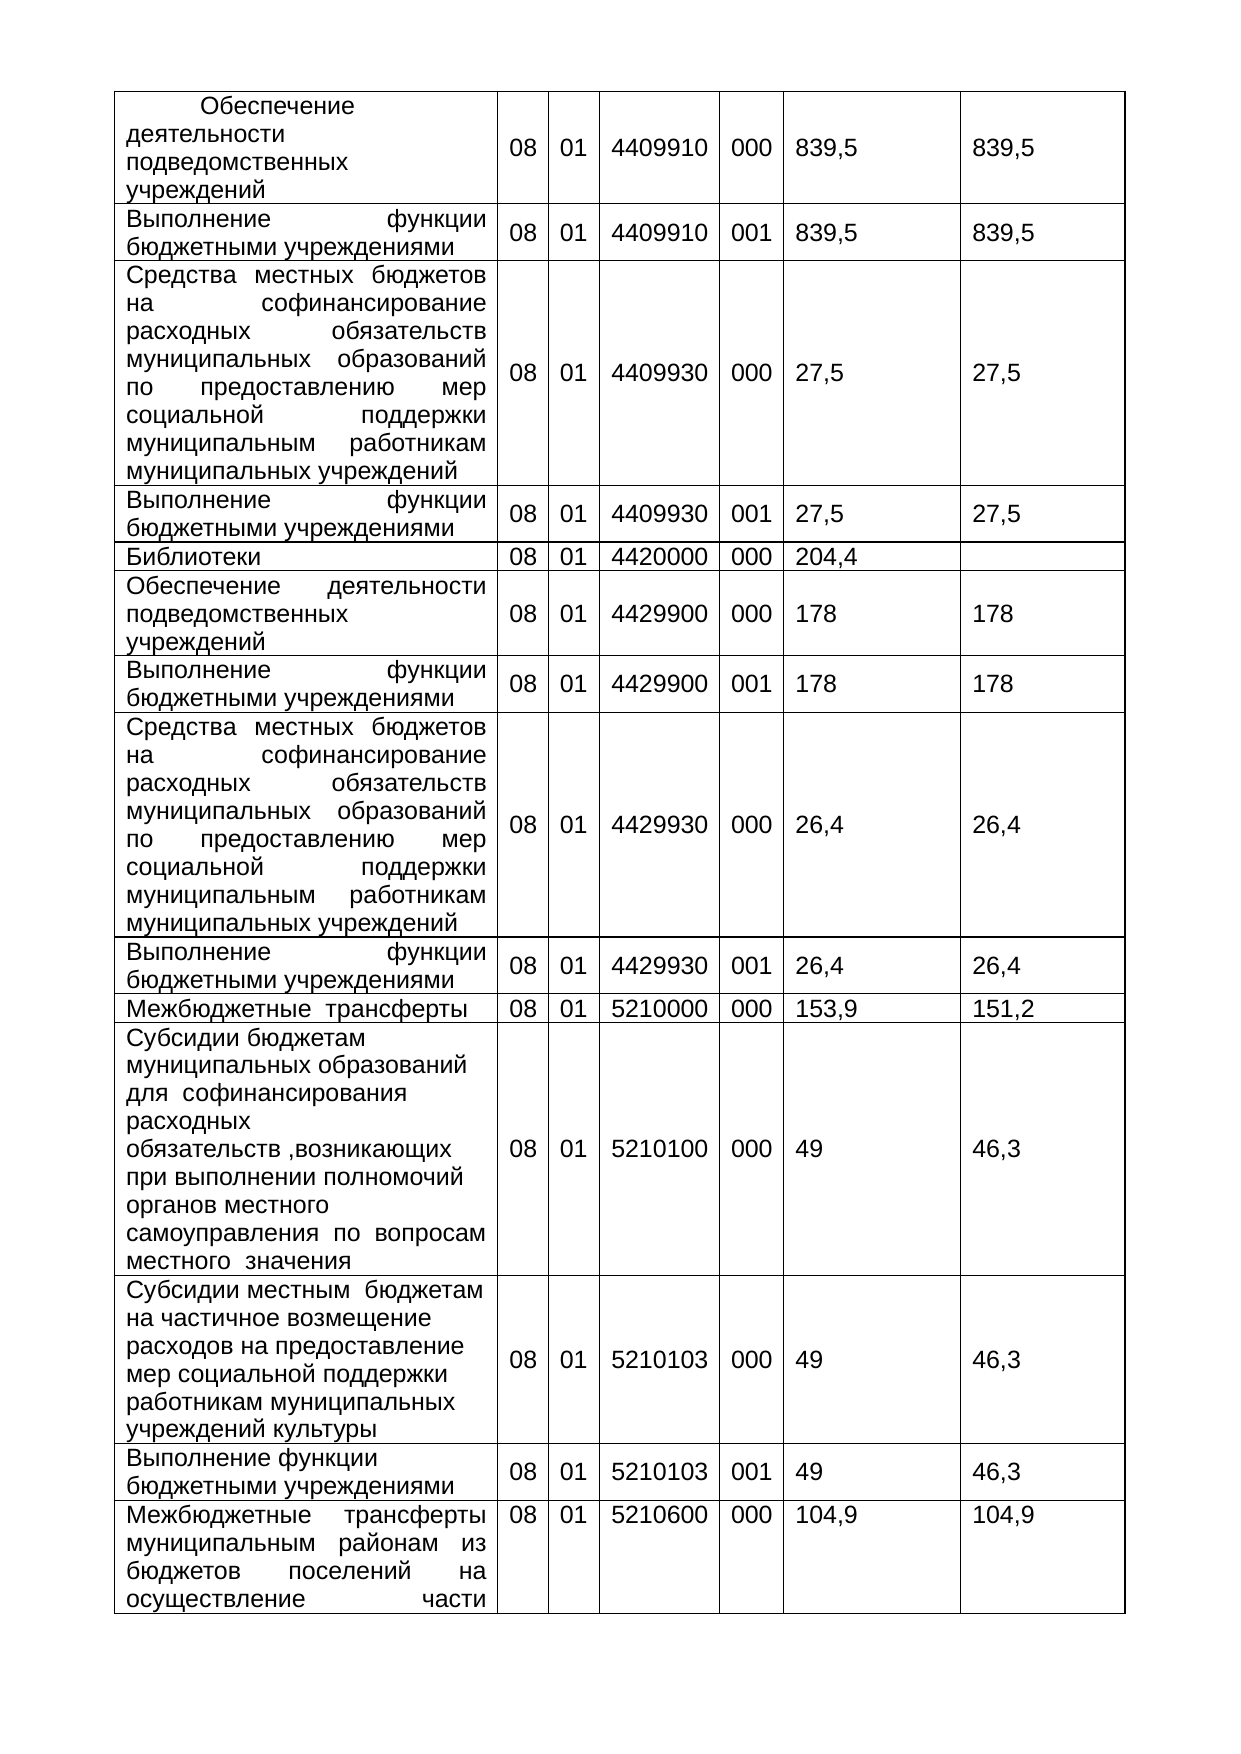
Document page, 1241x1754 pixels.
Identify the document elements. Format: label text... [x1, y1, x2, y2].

table_cell 4429930 [600, 713, 719, 936]
table_cell 01 [549, 204, 599, 260]
table_cell 000 [720, 571, 783, 655]
table_cell 26,4 [784, 713, 960, 936]
table_cell 153,9 [784, 994, 960, 1022]
table_cell 08 [498, 571, 548, 655]
table_cell 01 [549, 1276, 599, 1443]
table_cell 08 [498, 1501, 548, 1613]
table_cell 000 [720, 1023, 783, 1274]
table_cell 4409910 [600, 204, 719, 260]
table_cell 08 [498, 486, 548, 541]
table_cell 01 [549, 713, 599, 936]
table_cell 49 [784, 1276, 960, 1443]
table_cell 08 [498, 204, 548, 260]
table_cell 08 [498, 938, 548, 993]
table_cell 178 [784, 571, 960, 655]
table_cell 27,5 [961, 486, 1124, 541]
table_cell 27,5 [784, 261, 960, 484]
table_cell 000 [720, 1276, 783, 1443]
table_cell 01 [549, 994, 599, 1022]
table_cell 46,3 [961, 1276, 1124, 1443]
table_cell 000 [720, 92, 783, 203]
table_cell 08 [498, 1276, 548, 1443]
table_cell 001 [720, 656, 783, 712]
table_cell 839,5 [784, 92, 960, 203]
table_cell Межбюджетные трансферты муниципальным районам из бюджетов поселений на осуществление части [115, 1501, 497, 1613]
table_cell 4429930 [600, 938, 719, 993]
table_cell 08 [498, 543, 548, 570]
table_cell 01 [549, 1501, 599, 1613]
table_cell 178 [784, 656, 960, 712]
table_cell 01 [549, 571, 599, 655]
table_cell 001 [720, 204, 783, 260]
table_cell 49 [784, 1444, 960, 1500]
table_cell 01 [549, 938, 599, 993]
table_cell 08 [498, 1023, 548, 1274]
table_cell 001 [720, 938, 783, 993]
table_cell 5210100 [600, 1023, 719, 1274]
table_cell Выполнение функции бюджетными учреждениями [115, 656, 497, 712]
table_cell Выполнение функции бюджетными учреждениями [115, 486, 497, 541]
table_cell 839,5 [784, 204, 960, 260]
table_cell Межбюджетные трансферты [115, 994, 497, 1022]
table_cell 27,5 [784, 486, 960, 541]
table_cell 5210000 [600, 994, 719, 1022]
table_cell 01 [549, 1023, 599, 1274]
table_cell Выполнение функции бюджетными учреждениями [115, 938, 497, 993]
table_cell 01 [549, 92, 599, 203]
table_cell 08 [498, 92, 548, 203]
table_cell 104,9 [961, 1501, 1124, 1613]
table_cell 46,3 [961, 1023, 1124, 1274]
table_cell 001 [720, 486, 783, 541]
table_cell Обеспечение деятельности подведомственных учреждений [115, 92, 497, 203]
table_cell [961, 543, 1124, 570]
table_cell 000 [720, 261, 783, 484]
table_cell 178 [961, 571, 1124, 655]
table_cell Средства местных бюджетов на софинансирование расходных обязательств муниципальных образований по предоставлению мер социальной поддержки муниципальным работникам муниципальных учреждений [115, 261, 497, 484]
table_cell Библиотеки [115, 543, 497, 570]
table_cell 178 [961, 656, 1124, 712]
table_cell 151,2 [961, 994, 1124, 1022]
table_cell Субсидии бюджетам муниципальных образований для софинансирования расходных обязательств ,возникающих при выполнении полномочий органов местного самоуправления по вопросам местного значения [115, 1023, 497, 1274]
table_cell 000 [720, 994, 783, 1022]
table_cell 01 [549, 261, 599, 484]
table_cell 4409910 [600, 92, 719, 203]
table_cell 4429900 [600, 571, 719, 655]
table_cell 08 [498, 994, 548, 1022]
table_cell 4409930 [600, 486, 719, 541]
table_cell 49 [784, 1023, 960, 1274]
table_cell 08 [498, 261, 548, 484]
table_cell 104,9 [784, 1501, 960, 1613]
table_cell 26,4 [961, 713, 1124, 936]
table_cell 01 [549, 1444, 599, 1500]
table_cell 01 [549, 486, 599, 541]
table_cell 000 [720, 543, 783, 570]
table_cell Выполнение функции бюджетными учреждениями [115, 204, 497, 260]
table_cell 46,3 [961, 1444, 1124, 1500]
table_cell 26,4 [961, 938, 1124, 993]
table_cell Субсидии местным бюджетам на частичное возмещение расходов на предоставление мер социальной поддержки работникам муниципальных учреждений культуры [115, 1276, 497, 1443]
table_cell 839,5 [961, 204, 1124, 260]
table_cell 5210103 [600, 1444, 719, 1500]
table_cell 26,4 [784, 938, 960, 993]
table_cell 08 [498, 1444, 548, 1500]
table_cell 5210600 [600, 1501, 719, 1613]
table_cell 000 [720, 713, 783, 936]
table_cell 839,5 [961, 92, 1124, 203]
table_cell 000 [720, 1501, 783, 1613]
table_cell 08 [498, 656, 548, 712]
table_cell 01 [549, 543, 599, 570]
table_cell 08 [498, 713, 548, 936]
table_cell 4409930 [600, 261, 719, 484]
table_cell 5210103 [600, 1276, 719, 1443]
table_cell 001 [720, 1444, 783, 1500]
table_cell 204,4 [784, 543, 960, 570]
table_cell 4429900 [600, 656, 719, 712]
table_cell Выполнение функции бюджетными учреждениями [115, 1444, 497, 1500]
table_cell Обеспечение деятельности подведомственных учреждений [115, 571, 497, 655]
table_cell 4420000 [600, 543, 719, 570]
table_cell 01 [549, 656, 599, 712]
table_cell 27,5 [961, 261, 1124, 484]
table_cell Средства местных бюджетов на софинансирование расходных обязательств муниципальных образований по предоставлению мер социальной поддержки муниципальным работникам муниципальных учреждений [115, 713, 497, 936]
